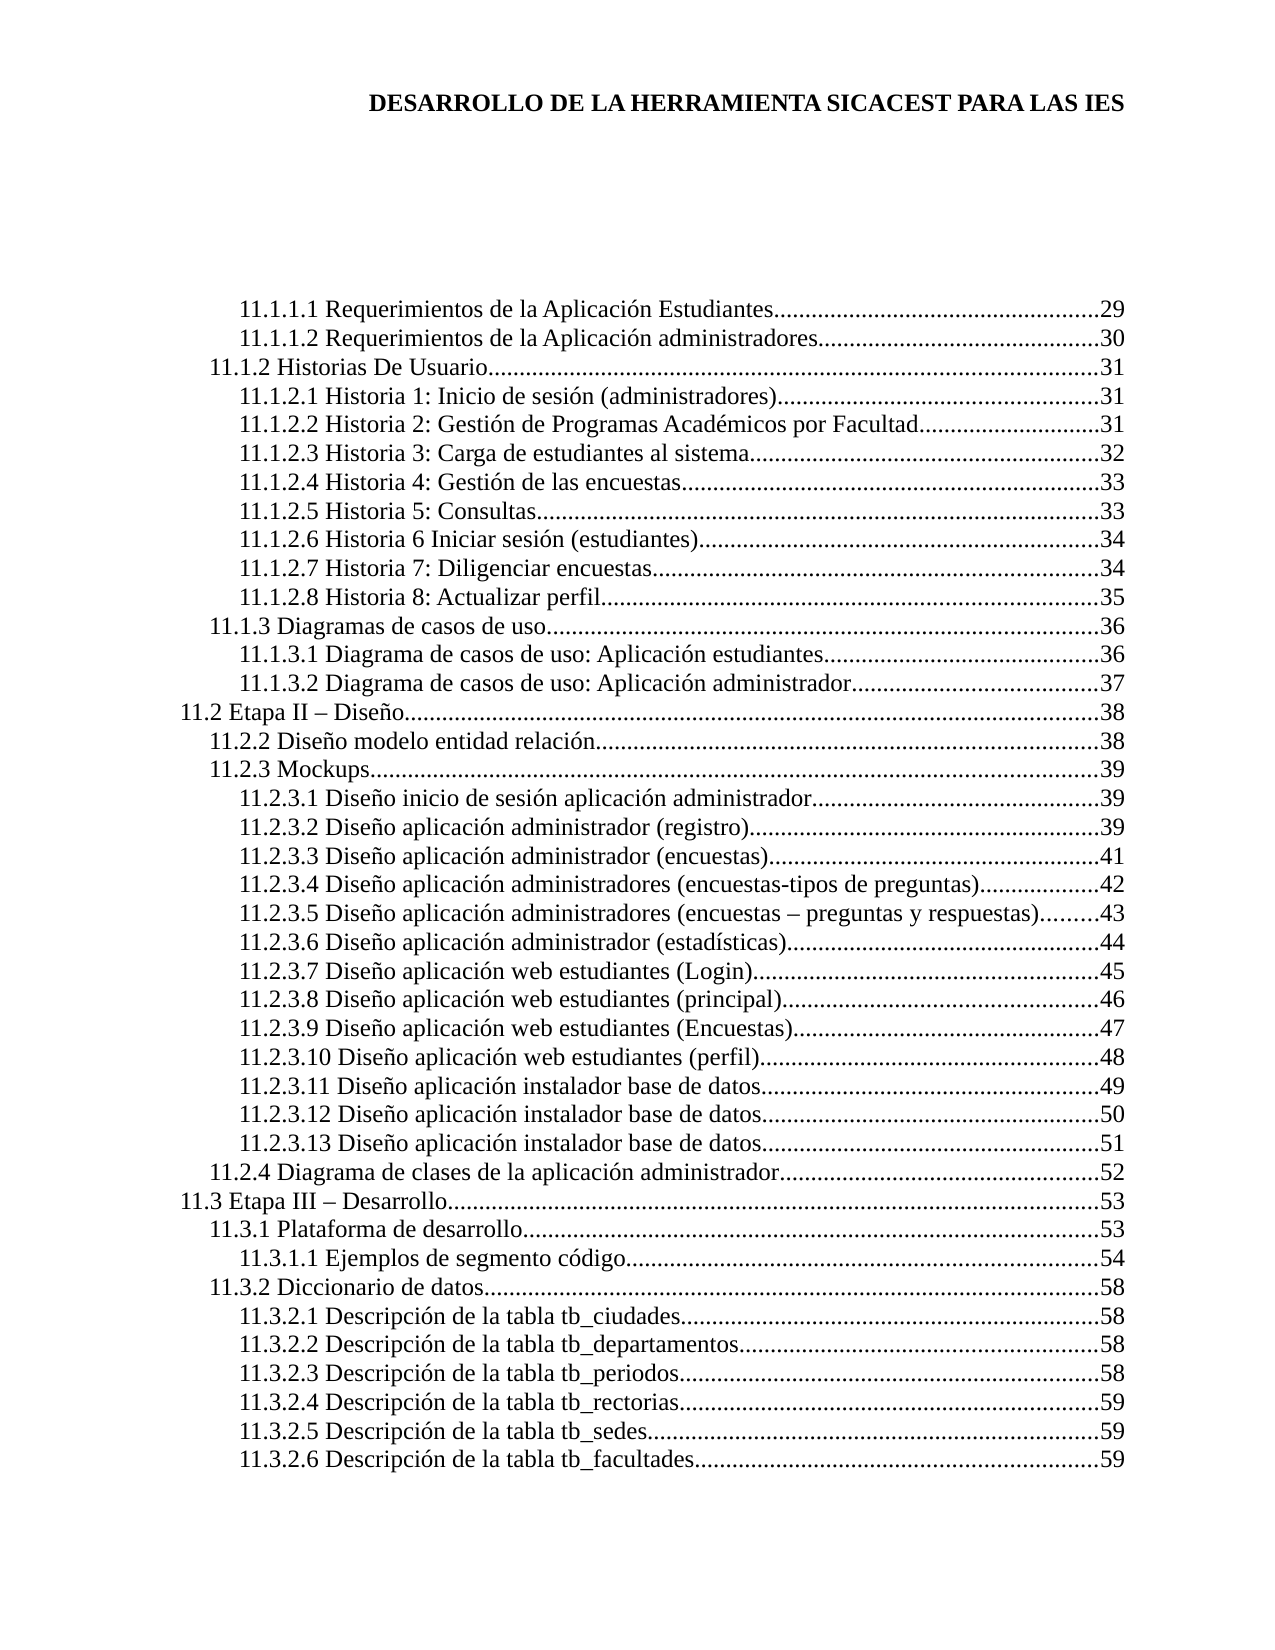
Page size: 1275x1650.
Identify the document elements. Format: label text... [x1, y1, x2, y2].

text 11.1.2.8 Historia 8: Actualizar perfil 35 [238, 582, 1125, 611]
text 11.2.3.2 Diseño aplicación administrador (registro) 39 [238, 812, 1125, 841]
text 11.1.3.2 Diagrama de casos de uso: Aplicación administrador 37 [238, 668, 1125, 697]
text 11.3.2.6 Descripción de la tabla tb_facultades 59 [238, 1444, 1125, 1473]
text 11.2.3 Mockups 39 [209, 754, 1125, 783]
text 11.2.3.4 Diseño aplicación administradores (encuestas-tipos de preguntas) 42 [238, 869, 1125, 898]
text 11.2.3.3 Diseño aplicación administrador (encuestas) 41 [238, 841, 1125, 869]
text 11.2.3.5 Diseño aplicación administradores (encuestas – preguntas y respuestas) 43 [238, 898, 1125, 927]
text 11.1.2.5 Historia 5: Consultas 33 [238, 496, 1125, 524]
text 11.1.2.2 Historia 2: Gestión de Programas Académicos por Facultad 31 [238, 409, 1125, 438]
text 11.2.3.8 Diseño aplicación web estudiantes (principal) 46 [238, 984, 1125, 1013]
text 11.2.2 Diseño modelo entidad relación 38 [209, 726, 1125, 754]
text 11.1.3 Diagramas de casos de uso. 36 [209, 611, 1125, 639]
text 11.3 Etapa III – Desarrollo 53 [179, 1186, 1125, 1214]
text 11.1.2.7 Historia 7: Diligenciar encuestas 34 [238, 553, 1125, 582]
text 11.3.2.4 Descripción de la tabla tb_rectorias 59 [238, 1387, 1125, 1416]
text 11.3.2.3 Descripción de la tabla tb_periodos 58 [238, 1358, 1125, 1387]
text 11.1.2.1 Historia 1: Inicio de sesión (administradores) 31 [238, 381, 1125, 409]
text 11.3.2.1 Descripción de la tabla tb_ciudades 58 [238, 1301, 1125, 1329]
text 11.1.2.6 Historia 6 Iniciar sesión (estudiantes) 34 [238, 524, 1125, 553]
text 11.1.1.2 Requerimientos de la Aplicación administradores 30 [238, 323, 1125, 352]
text 11.3.2.5 Descripción de la tabla tb_sedes 59 [238, 1416, 1125, 1444]
text 11.2.3.11 Diseño aplicación instalador base de datos 49 [238, 1071, 1125, 1099]
text 11.2.3.13 Diseño aplicación instalador base de datos 51 [238, 1128, 1125, 1157]
text 11.2.3.1 Diseño inicio de sesión aplicación administrador 39 [238, 783, 1125, 812]
text 11.1.2.4 Historia 4: Gestión de las encuestas 33 [238, 467, 1125, 496]
text 11.2 Etapa II – Diseño 38 [179, 697, 1125, 726]
text 11.3.1.1 Ejemplos de segmento código 54 [238, 1243, 1125, 1272]
text 11.2.3.7 Diseño aplicación web estudiantes (Login) 45 [238, 956, 1125, 984]
text 11.1.2.3 Historia 3: Carga de estudiantes al sistema 32 [238, 438, 1125, 467]
text 11.3.2.2 Descripción de la tabla tb_departamentos 58 [238, 1329, 1125, 1358]
text 11.3.2 Diccionario de datos 58 [209, 1272, 1125, 1301]
text 11.1.2 Historias De Usuario 31 [209, 352, 1125, 381]
text 11.2.3.9 Diseño aplicación web estudiantes (Encuestas) 47 [238, 1013, 1125, 1042]
text 11.2.3.6 Diseño aplicación administrador (estadísticas) 44 [238, 927, 1125, 956]
text 11.1.3.1 Diagrama de casos de uso: Aplicación estudiantes 36 [238, 639, 1125, 668]
text 11.1.1.1 Requerimientos de la Aplicación Estudiantes 29 [238, 294, 1125, 323]
text 11.3.1 Plataforma de desarrollo 53 [209, 1214, 1125, 1243]
text 11.2.3.12 Diseño aplicación instalador base de datos 50 [238, 1099, 1125, 1128]
text 11.2.3.10 Diseño aplicación web estudiantes (perfil) 48 [238, 1042, 1125, 1071]
text 11.2.4 Diagrama de clases de la aplicación administrador 52 [209, 1157, 1125, 1186]
